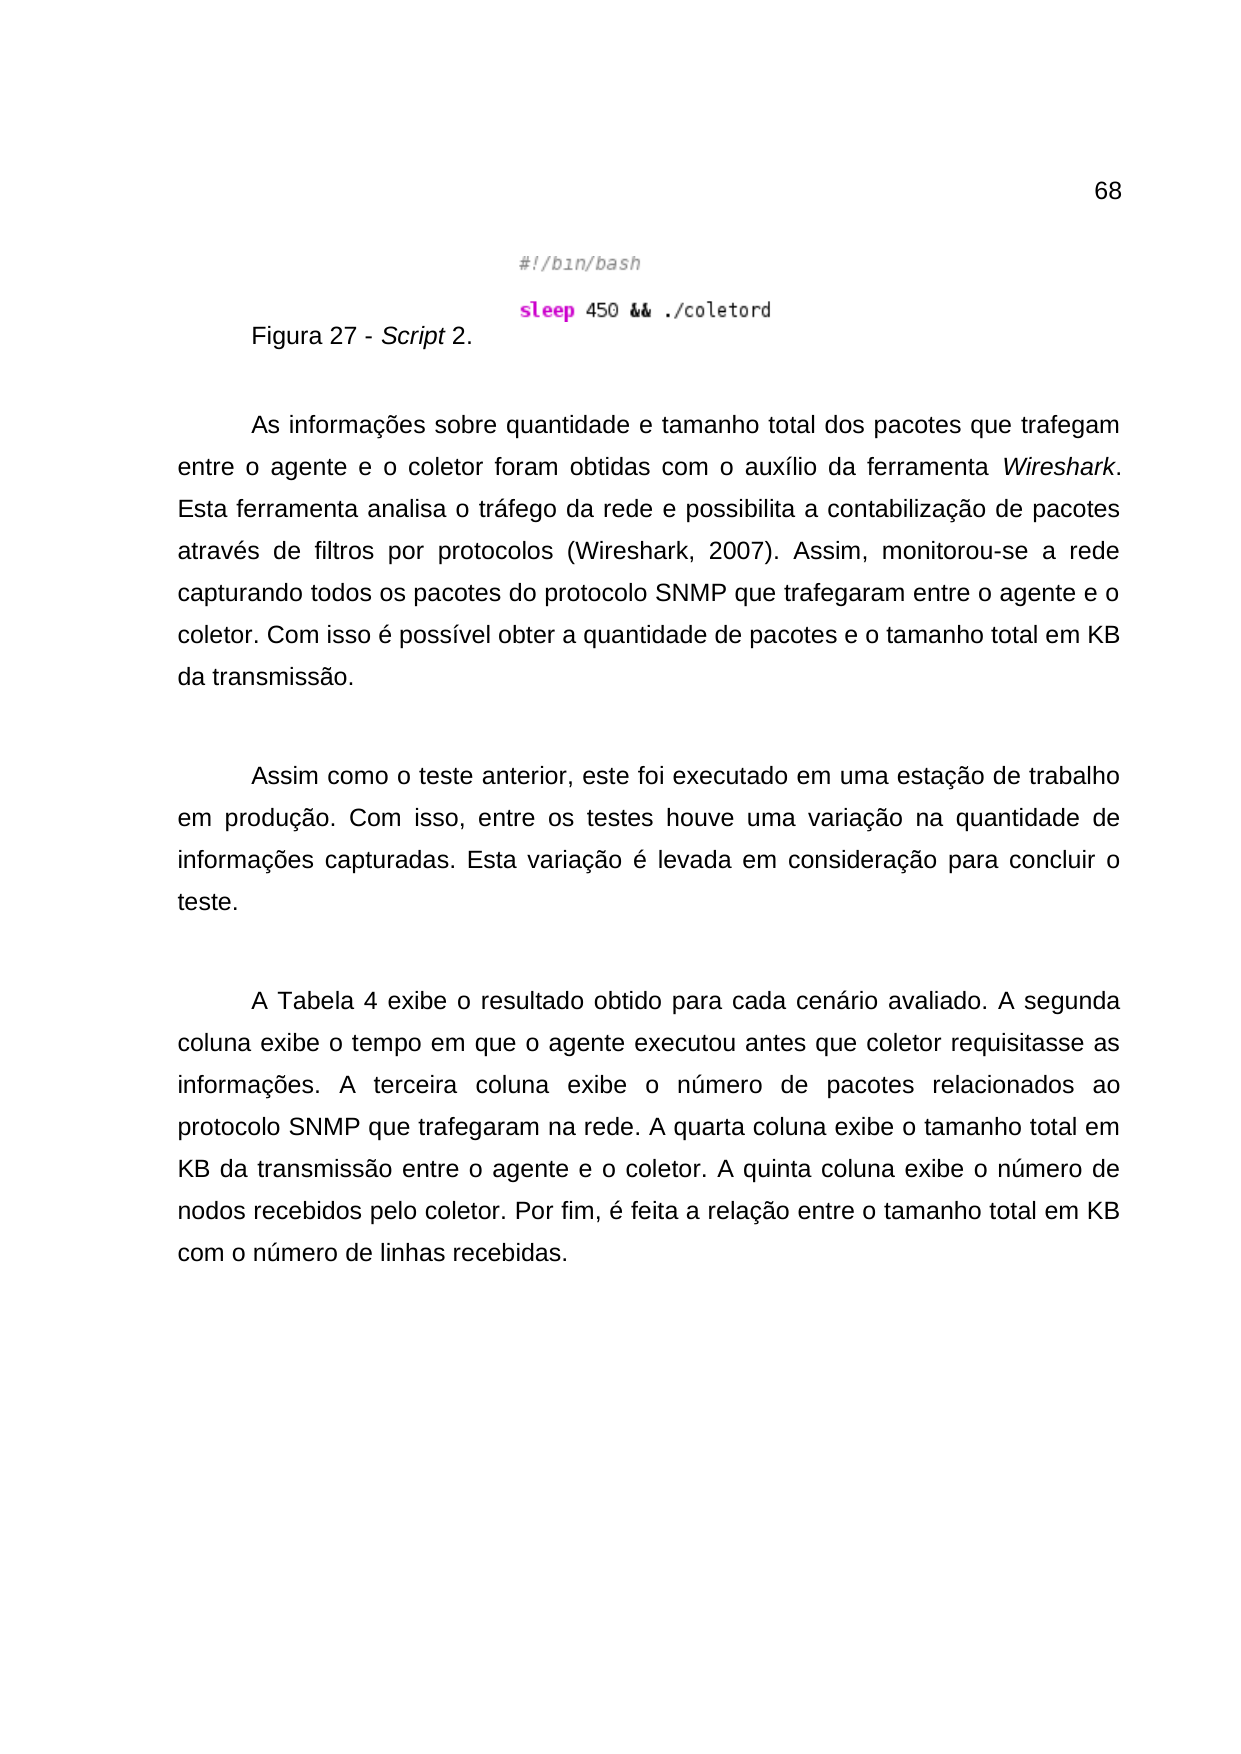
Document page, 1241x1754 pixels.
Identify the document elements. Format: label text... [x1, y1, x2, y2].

list Script 2. [251, 322, 1048, 350]
picture [518, 256, 781, 322]
text A Tabela 4 exibe o resultado obtido para cada cenário avaliado. A segunda coluna exibe o tempo em que o agente executou antes que coletor requisitasse as informações. A terceira coluna exibe o número de pacotes relacionados ao protocolo SNMP que trafegaram na rede. A quarta coluna exibe o tamanho total em KB da transmissão entre o agente e o coletor. A quinta coluna exibe o número de nodos recebidos pelo coletor. Por fim, é feita a relação entre o tamanho total em KB com o número de linhas recebidas. [177, 987, 1122, 1267]
text As informações sobre quantidade e tamanho total dos pacotes que trafegam entre o agente e o coletor foram obtidas com o auxílio da ferramenta Wireshark. Esta ferramenta analisa o tráfego da rede e possibilita a contabilização de pacotes através de filtros por protocolos (Wireshark, 2007). Assim, monitorou-se a rede capturando todos os pacotes do protocolo SNMP que trafegaram entre o agente e o coletor. Com isso é possível obter a quantidade de pacotes e o tamanho total em KB da transmissão. [177, 236, 1122, 691]
text Assim como o teste anterior, este foi executado em uma estação de trabalho em produção. Com isso, entre os testes houve uma variação na quantidade de informações capturadas. Esta variação é levada em consideração para concluir o teste. [177, 762, 1122, 916]
